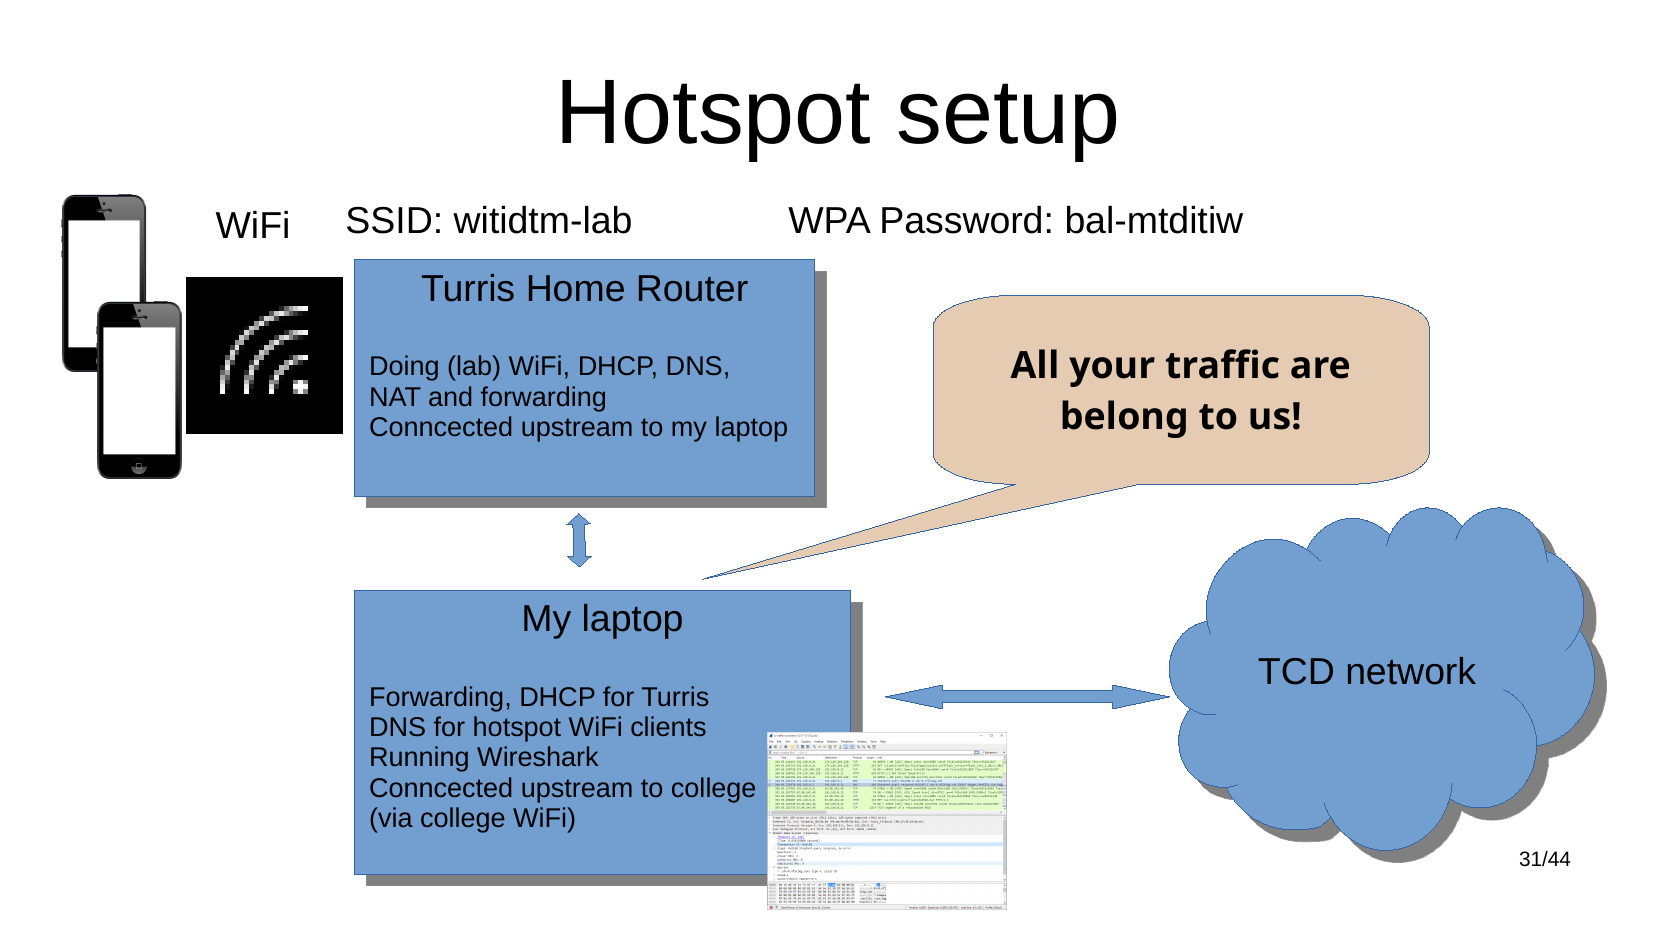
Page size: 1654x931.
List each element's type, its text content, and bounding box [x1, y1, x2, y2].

text_box [566, 513, 592, 567]
title Hotspot setup [94, 33, 1583, 189]
picture [59, 194, 184, 479]
text_box Turris Home Router Doing (lab) WiFi, DHCP, DNS, NAT and forwarding Conncected upstream to my laptop [354, 259, 815, 497]
picture [186, 277, 343, 434]
text_box [885, 685, 1170, 709]
text_box My laptop Forwarding, DHCP for Turris DNS for hotspot WiFi clients Running Wireshark Conncected upstream to college (via college WiFi) [354, 590, 851, 875]
text_box All your traffic are belong to us! [702, 295, 1430, 580]
text_box TCD network [1169, 507, 1595, 851]
picture [767, 732, 1007, 910]
text_box SSID: witidtm-lab WPA Password: bal-mtditiw [330, 192, 1571, 250]
text_box WiFi [200, 197, 308, 254]
